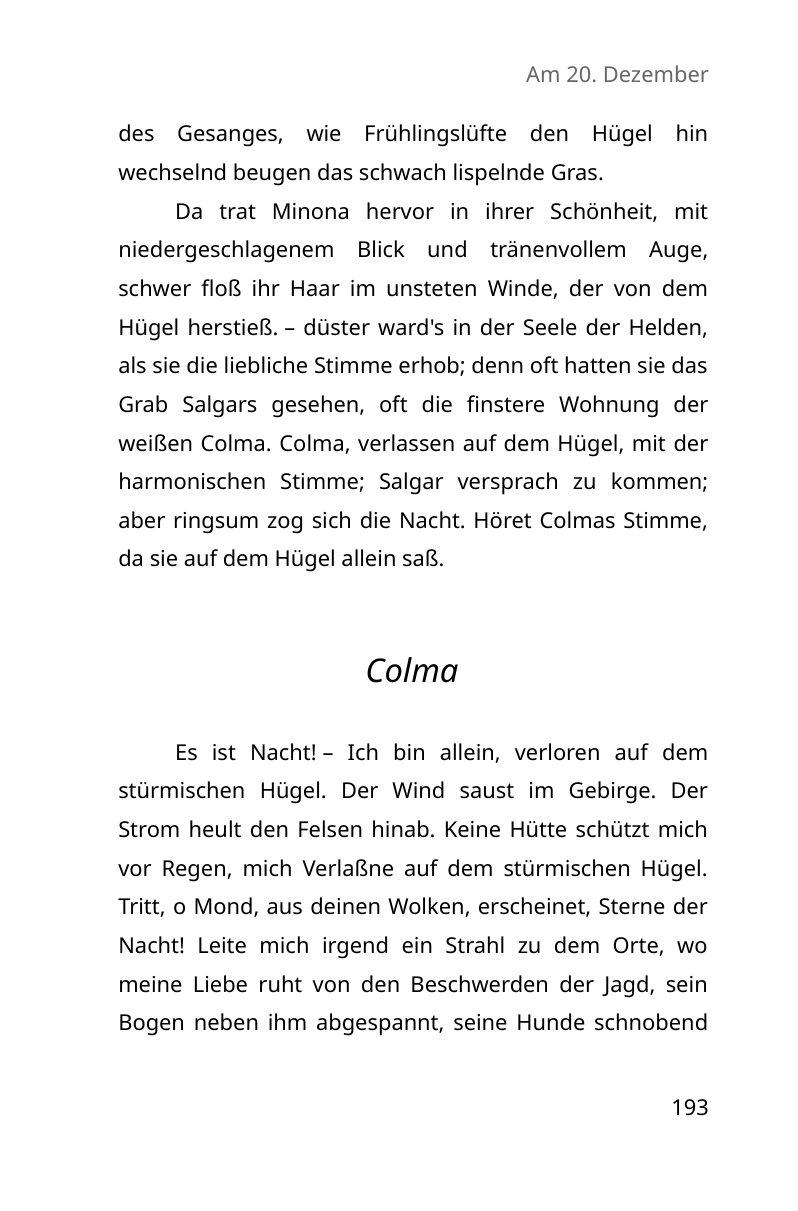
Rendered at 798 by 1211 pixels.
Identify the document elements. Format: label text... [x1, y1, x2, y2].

text Es ist Nacht! – Ich bin allein, verloren auf dem stürmischen Hügel. Der Wind saust im Gebirge. Der Strom heult den Felsen hinab. Keine Hütte schützt mich vor Regen, mich Verlaßne auf dem stürmischen Hügel. Tritt, o Mond, aus deinen Wolken, erscheinet, Sterne der Nacht! Leite mich irgend ein Strahl zu dem Orte, wo meine Liebe ruht von den Beschwerden der Jagd, sein Bogen neben ihm abgespannt, seine Hunde schnobend [118, 716, 709, 1037]
text des Gesanges, wie Frühlingslüfte den Hügel hin wechselnd beugen das schwach lispelnde Gras. [118, 118, 709, 187]
text Da trat Minona hervor in ihrer Schönheit, mit niedergeschlagenem Blick und tränenvollem Auge, schwer floß ihr Haar im unsteten Winde, der von dem Hügel herstieß. – düster ward's in der Seele der Helden, als sie die liebliche Stimme erhob; denn oft hatten sie das Grab Salgars gesehen, oft die finstere Wohnung der weißen Colma. Colma, verlassen auf dem Hügel, mit der harmonischen Stimme; Salgar versprach zu kommen; aber ringsum zog sich die Nacht. Höret Colmas Stimme, da sie auf dem Hügel allein saß. [118, 196, 709, 573]
subtitle Colma [118, 617, 709, 692]
